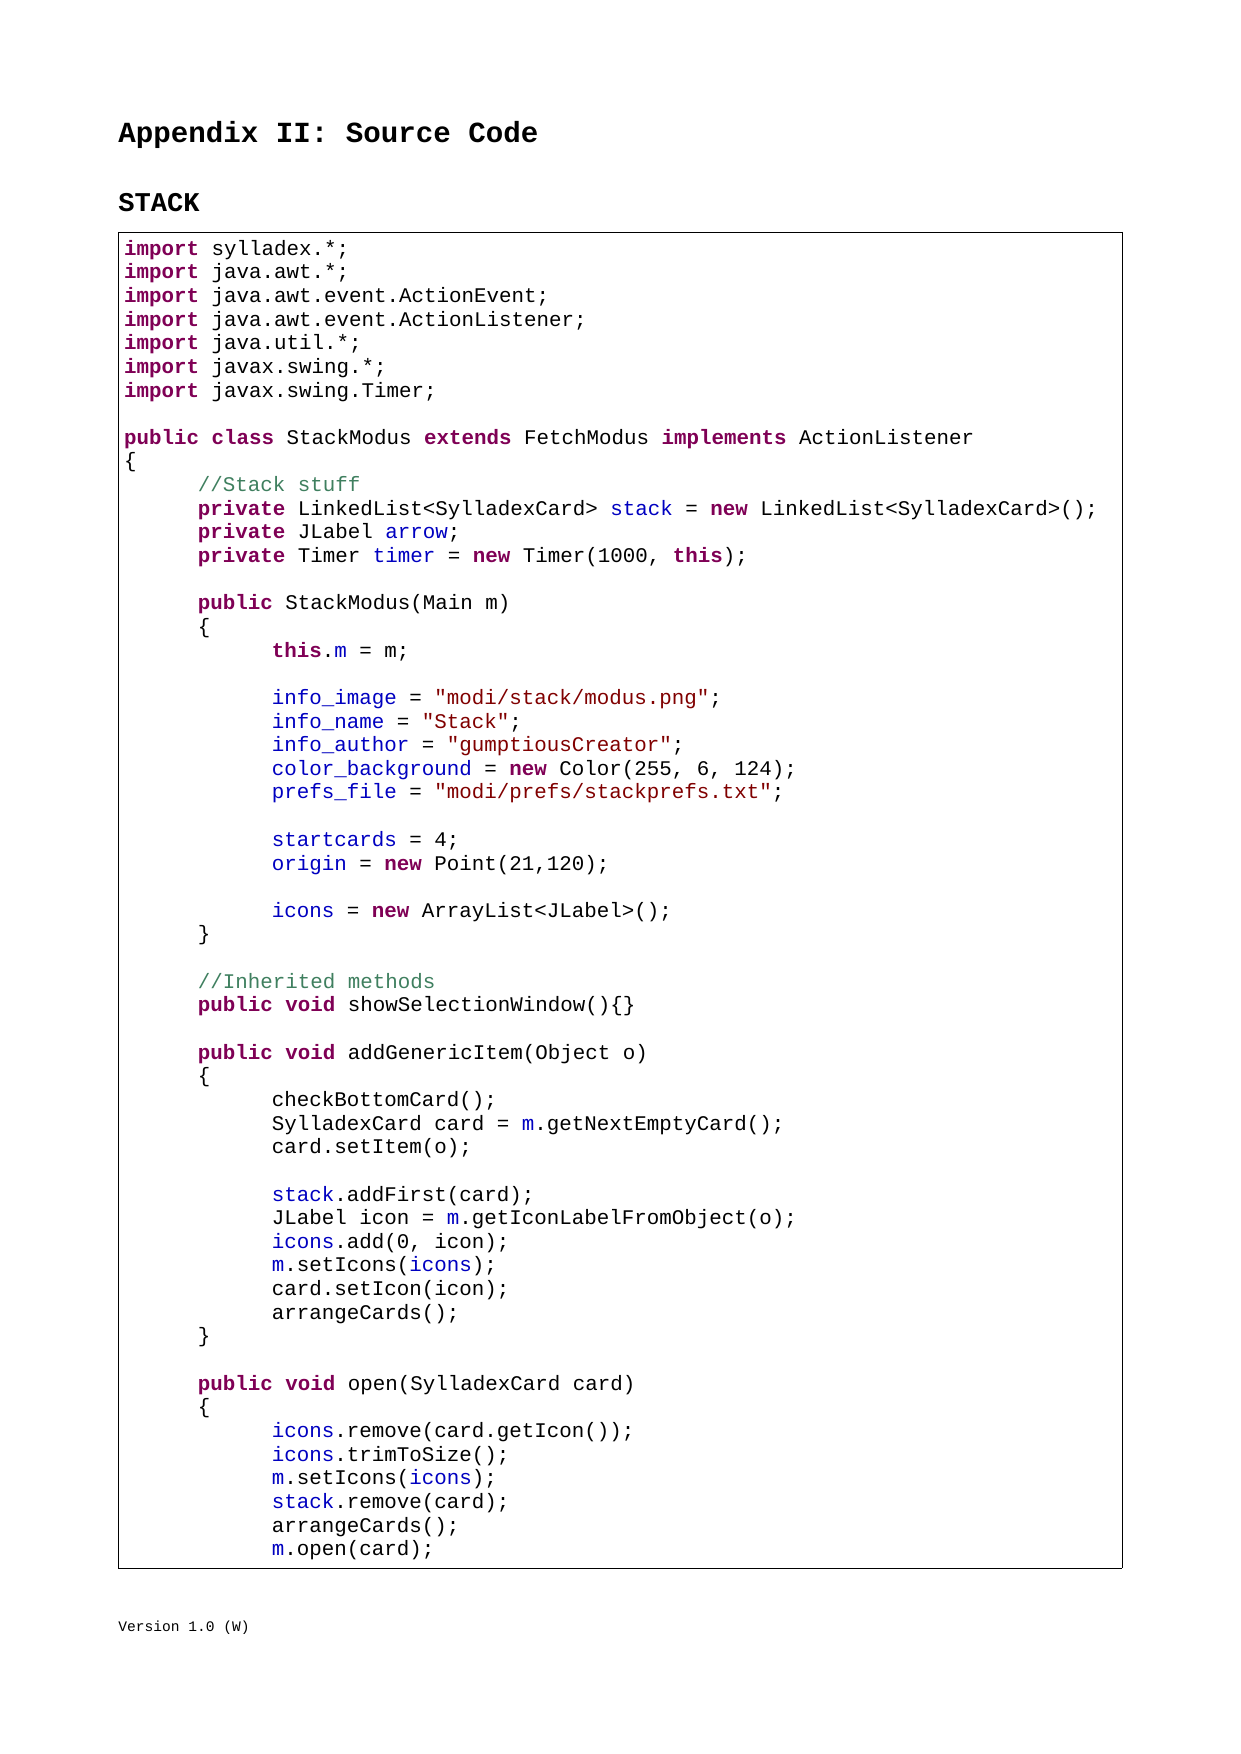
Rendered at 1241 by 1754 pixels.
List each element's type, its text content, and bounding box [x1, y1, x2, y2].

subtitle Appendix II: Source Code [118, 118, 1122, 151]
table_header import sylladex.*; import java.awt.*; import java.awt.event.ActionEvent; import java.awt.event.ActionListener; import java.util.*; import javax.swing.*; import javax.swing.Timer; public class StackModus extends FetchModus implements ActionListener { //Stack stuff private LinkedList<SylladexCard> stack = new LinkedList<SylladexCard>(); private JLabel arrow; private Timer timer = new Timer(1000, this); public StackModus(Main m) { this.m = m; info_image = "modi/stack/modus.png"; info_name = "Stack"; info_author = "gumptiousCreator"; color_background = new Color(255, 6, 124); prefs_file = "modi/prefs/stackprefs.txt"; startcards = 4; origin = new Point(21,120); icons = new ArrayList<JLabel>(); } //Inherited methods public void showSelectionWindow(){} public void addGenericItem(Object o) { checkBottomCard(); SylladexCard card = m.getNextEmptyCard(); card.setItem(o); stack.addFirst(card); JLabel icon = m.getIconLabelFromObject(o); icons.add(0, icon); m.setIcons(icons); card.setIcon(icon); arrangeCards(); } public void open(SylladexCard card) { icons.remove(card.getIcon()); icons.trimToSize(); m.setIcons(icons); stack.remove(card); arrangeCards(); m.open(card); [119, 233, 1122, 1568]
subtitle STACK [118, 189, 1122, 219]
